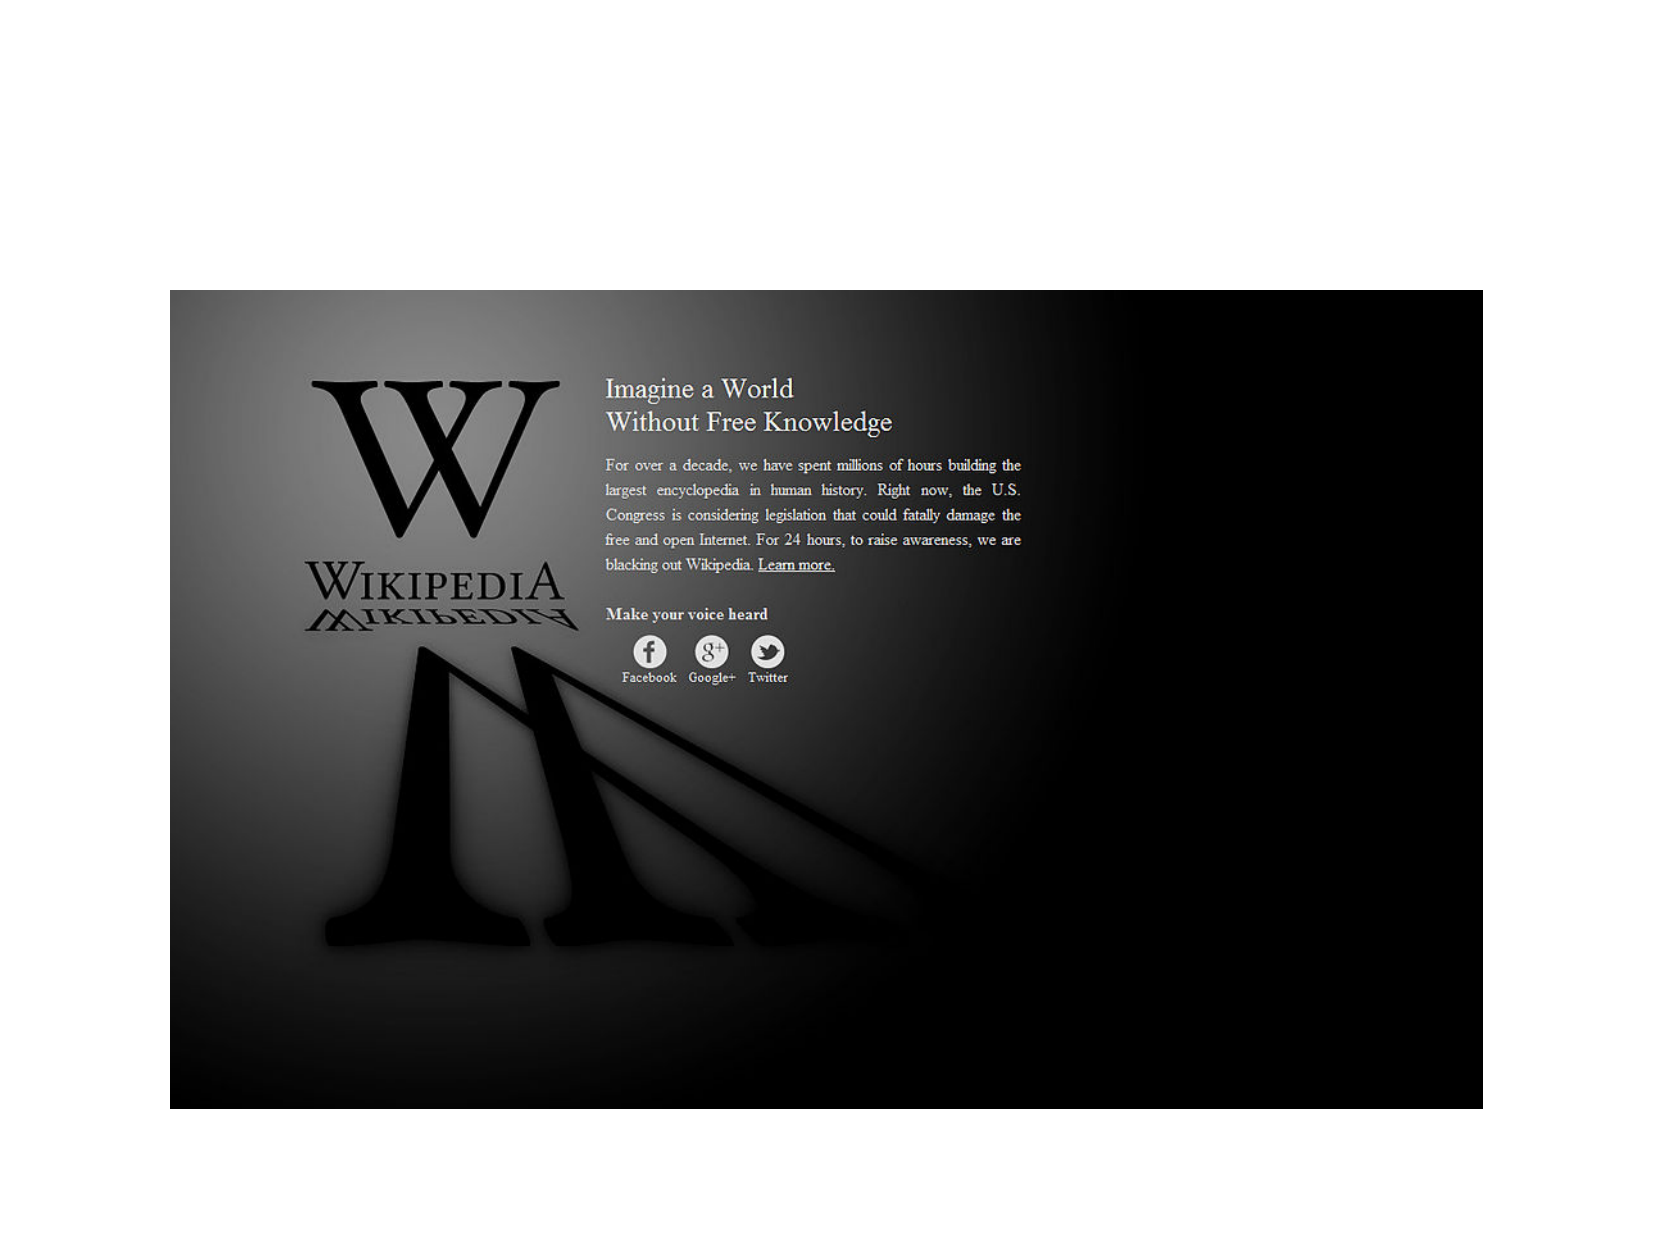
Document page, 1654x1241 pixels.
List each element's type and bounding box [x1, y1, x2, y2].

picture [170, 290, 1483, 1109]
